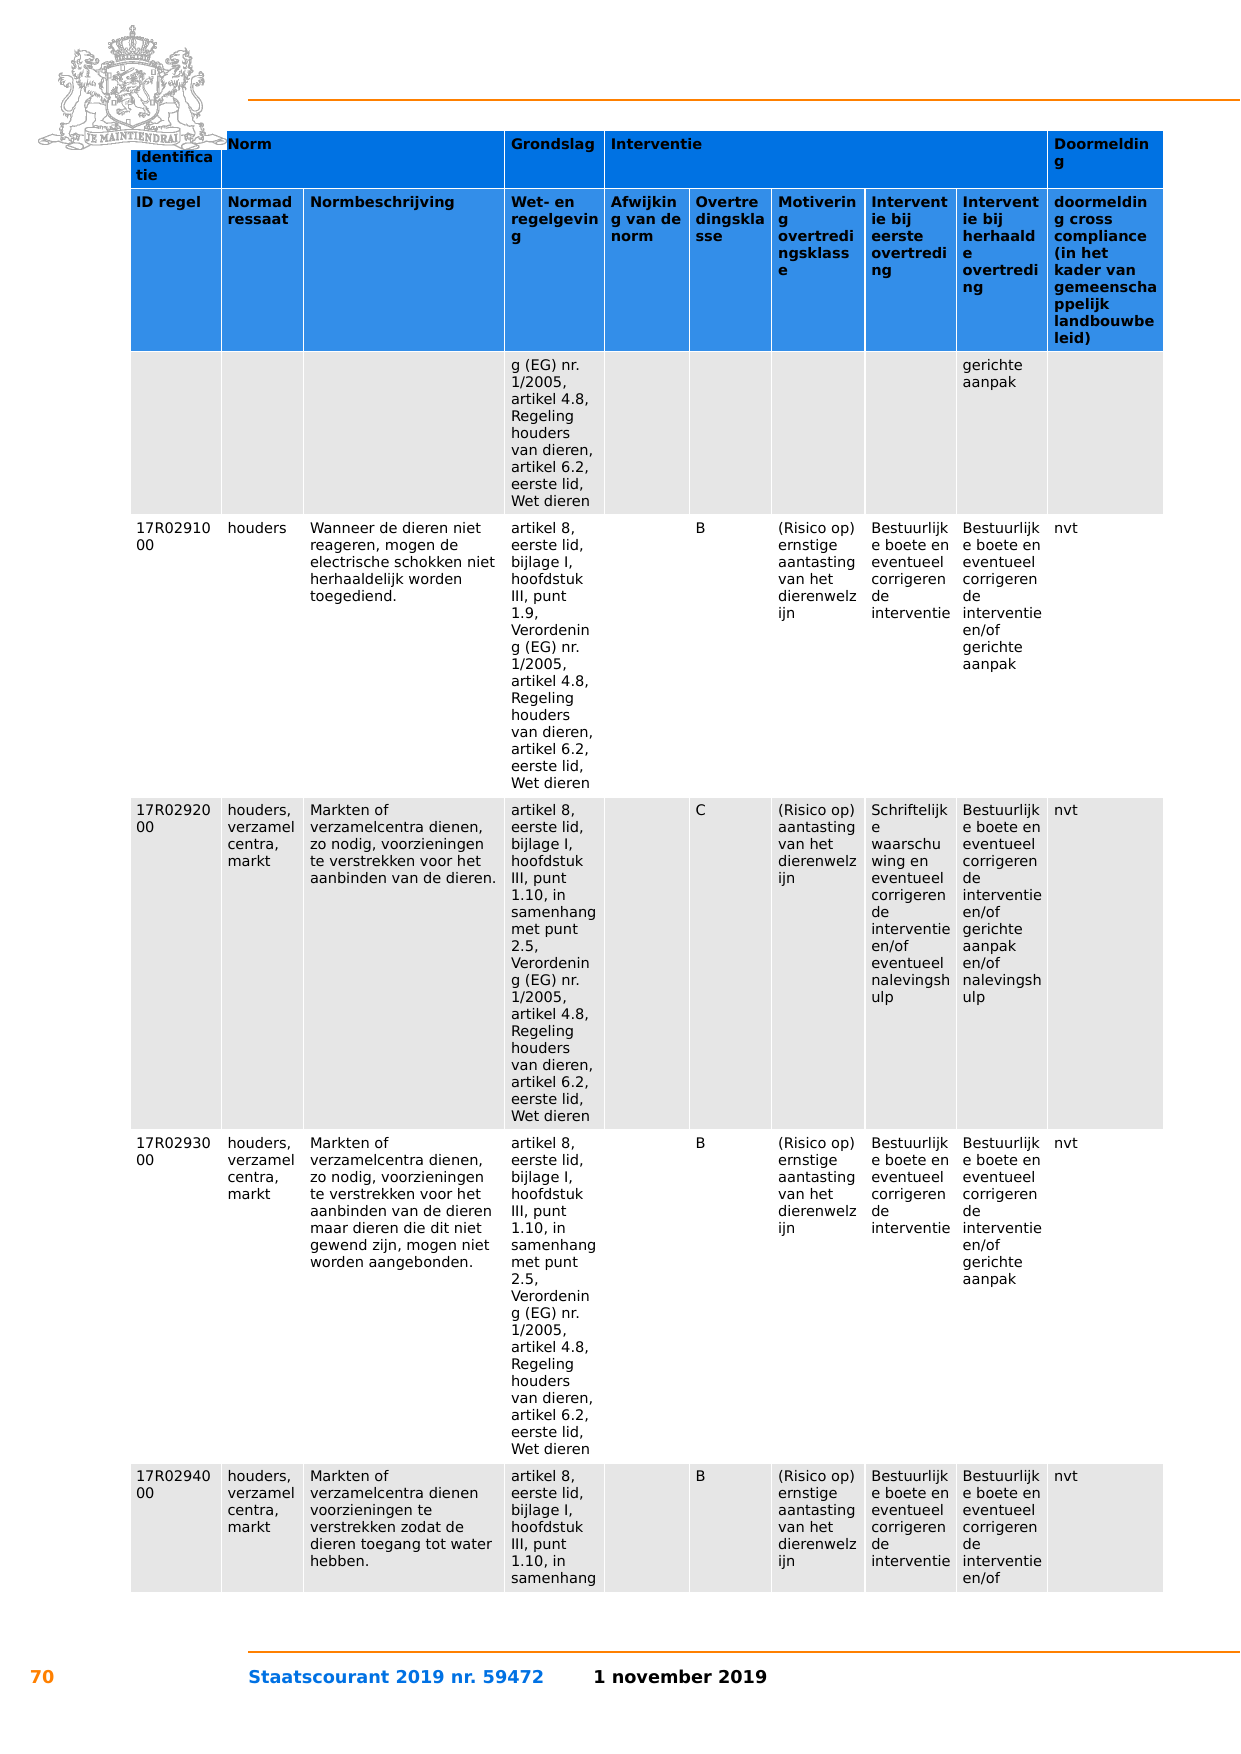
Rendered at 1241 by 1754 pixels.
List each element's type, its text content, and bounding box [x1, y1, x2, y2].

table_cell artikel 8, eerste lid, bijlage I, hoofdstuk III, punt 1.9, Verordening (EG) nr. 1/2005, artikel 4.8, Regeling houders van dieren, artikel 6.2, eerste lid, Wet dieren [505, 516, 604, 797]
table_cell Schriftelijke waarschuwing en eventueel corrigerende interventie en/of eventueel nalevingshulp [866, 798, 956, 1129]
table_cell [605, 516, 689, 797]
table_cell 17R0291000 [131, 516, 221, 797]
table_cell houders, verzamelcentra, markt [222, 798, 303, 1129]
table_cell 17R0294000 [131, 1464, 221, 1592]
table_cell Bestuurlijke boete en eventueel corrigerende interventie en/of gerichte aanpak [957, 516, 1047, 797]
table_cell Afwijking van de norm [605, 189, 689, 351]
table_cell gerichte aanpak [957, 352, 1047, 514]
table_cell artikel 8, eerste lid, bijlage I, hoofdstuk III, punt 1.10, in samenhang met punt 2.5, Verordening (EG) nr. 1/2005, artikel 4.8, Regeling houders van dieren, artikel 6.2, eerste lid, Wet dieren [505, 798, 604, 1129]
table_cell nvt [1048, 798, 1163, 1129]
table_cell [866, 352, 956, 514]
table_cell Bestuurlijke boete en eventueel corrigerende interventie en/of [957, 1464, 1047, 1592]
table_cell nvt [1048, 1464, 1163, 1592]
table_cell Bestuurlijke boete en eventueel corrigerende interventie [866, 1131, 956, 1463]
table_cell [605, 1131, 689, 1463]
table_cell g (EG) nr. 1/2005, artikel 4.8, Regeling houders van dieren, artikel 6.2, eerste lid, Wet dieren [505, 352, 604, 514]
table_cell [605, 352, 689, 514]
table_cell Bestuurlijke boete en eventueel corrigerende interventie en/of gerichte aanpak en/of nalevingshulp [957, 798, 1047, 1129]
table_cell 17R0292000 [131, 798, 221, 1129]
picture [38, 25, 227, 150]
table_cell [131, 352, 221, 514]
table_cell (Risico op) ernstige aantasting van het dierenwelzijn [772, 1464, 864, 1592]
table_cell houders, verzamelcentra, markt [222, 1464, 303, 1592]
table_cell B [690, 1464, 771, 1592]
table_cell Bestuurlijke boete en eventueel corrigerende interventie [866, 516, 956, 797]
table_cell [772, 352, 864, 514]
table_cell (Risico op) ernstige aantasting van het dierenwelzijn [772, 516, 864, 797]
table_cell artikel 8, eerste lid, bijlage I, hoofdstuk III, punt 1.10, in samenhang [505, 1464, 604, 1592]
table_cell Markten of verzamelcentra dienen, zo nodig, voorzieningen te verstrekken voor het aanbinden van de dieren. [304, 798, 504, 1129]
table_cell [690, 352, 771, 514]
table_cell nvt [1048, 1131, 1163, 1463]
table_cell Wanneer de dieren niet reageren, mogen de electrische schokken niet herhaaldelijk worden toegediend. [304, 516, 504, 797]
table_cell Interventie bij eerste overtreding [866, 189, 956, 351]
table_cell houders, verzamelcentra, markt [222, 1131, 303, 1463]
table_header Identificatie [131, 150, 221, 188]
table_cell B [690, 516, 771, 797]
table_cell [304, 352, 504, 514]
table_cell Interventie bij herhaalde overtreding [957, 189, 1047, 351]
table_header Doormelding [1048, 131, 1163, 188]
table_cell ID regel [131, 189, 221, 351]
table_cell [605, 1464, 689, 1592]
table_cell Motivering overtredingsklasse [772, 189, 864, 351]
table_cell [605, 798, 689, 1129]
table_cell [222, 352, 303, 514]
table_cell artikel 8, eerste lid, bijlage I, hoofdstuk III, punt 1.10, in samenhang met punt 2.5, Verordening (EG) nr. 1/2005, artikel 4.8, Regeling houders van dieren, artikel 6.2, eerste lid, Wet dieren [505, 1131, 604, 1463]
table_header Norm [222, 131, 504, 188]
table_header Interventie [605, 131, 1047, 188]
table_cell Bestuurlijke boete en eventueel corrigerende interventie en/of gerichte aanpak [957, 1131, 1047, 1463]
table_cell Wet- en regelgeving [505, 189, 604, 351]
table_cell 17R0293000 [131, 1131, 221, 1463]
table_cell (Risico op) ernstige aantasting van het dierenwelzijn [772, 1131, 864, 1463]
table_cell Normbeschrijving [304, 189, 504, 351]
table_cell B [690, 1131, 771, 1463]
table_cell Markten of verzamelcentra dienen voorzieningen te verstrekken zodat de dieren toegang tot water hebben. [304, 1464, 504, 1592]
table_cell houders [222, 516, 303, 797]
table_cell Overtredingsklasse [690, 189, 771, 351]
table_cell doormelding cross compliance (in het kader van gemeenschappelijk landbouwbeleid) [1048, 189, 1163, 351]
table_cell Bestuurlijke boete en eventueel corrigerende interventie [866, 1464, 956, 1592]
table_cell Markten of verzamelcentra dienen, zo nodig, voorzieningen te verstrekken voor het aanbinden van de dieren maar dieren die dit niet gewend zijn, mogen niet worden aangebonden. [304, 1131, 504, 1463]
table_cell [1048, 352, 1163, 514]
table_header Grondslag [505, 131, 604, 188]
table_cell Normadressaat [222, 189, 303, 351]
table_cell nvt [1048, 516, 1163, 797]
table_cell C [690, 798, 771, 1129]
table_cell (Risico op) aantasting van het dierenwelzijn [772, 798, 864, 1129]
